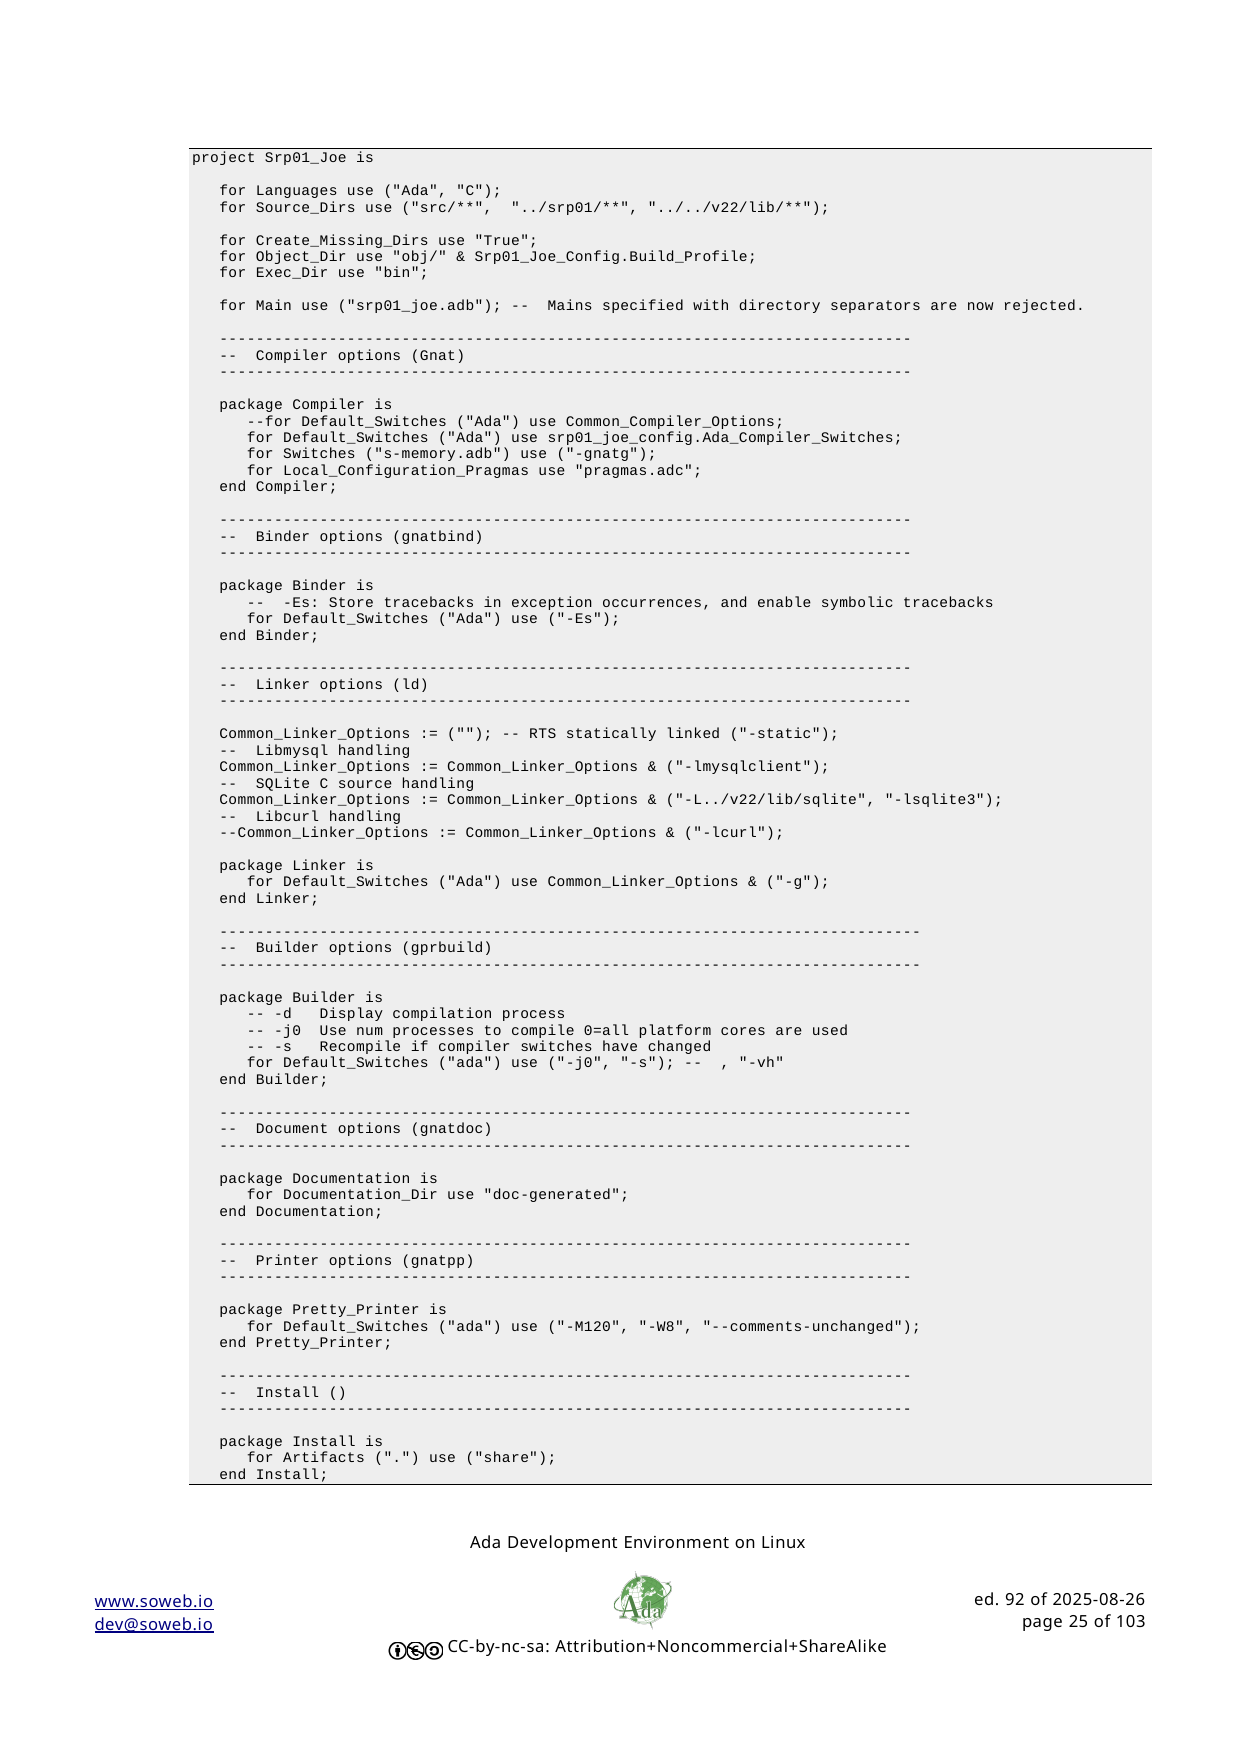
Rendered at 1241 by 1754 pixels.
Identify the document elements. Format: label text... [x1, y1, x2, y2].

list end Pretty_Printer; [189, 1333, 1152, 1349]
list end Binder; [189, 625, 1152, 641]
list -- Install () [189, 1382, 1152, 1398]
list for Switches ("s-memory.adb") use ("-gnatg"); [189, 444, 1152, 460]
list Common_Linker_Options := Common_Linker_Options & ("-L../v22/lib/sqlite", "-lsqlite3"); [189, 789, 1152, 806]
list end Compiler; [189, 477, 1152, 493]
list package Linker is [189, 855, 1152, 872]
list for Default_Switches ("Ada") use ("-Es"); [189, 608, 1152, 625]
list for Default_Switches ("ada") use ("-M120", "-W8", "--comments-unchanged"); [189, 1316, 1152, 1333]
list -- Linker options (ld) [189, 674, 1152, 691]
list for Documentation_Dir use "doc-generated"; [189, 1184, 1152, 1201]
list -- Compiler options (Gnat) [189, 345, 1152, 362]
list ---------------------------------------------------------------------------- [189, 543, 1152, 559]
list ---------------------------------------------------------------------------- [189, 1135, 1152, 1152]
list for Local_Configuration_Pragmas use "pragmas.adc"; [189, 460, 1152, 477]
list for Object_Dir use "obj/" & Srp01_Joe_Config.Build_Profile; [189, 246, 1152, 263]
list end Install; [189, 1464, 1152, 1484]
list ---------------------------------------------------------------------------- [189, 1398, 1152, 1415]
list -- -d Display compilation process [189, 1003, 1152, 1020]
list Common_Linker_Options := (""); -- RTS statically linked ("-static"); [189, 724, 1152, 740]
list -- -Es: Store tracebacks in exception occurrences, and enable symbolic tracebacks [189, 592, 1152, 608]
list -- Libmysql handling [189, 740, 1152, 757]
list -- Builder options (gprbuild) [189, 938, 1152, 954]
list package Pretty_Printer is [189, 1300, 1152, 1316]
list for Default_Switches ("ada") use ("-j0", "-s"); -- , "-vh" [189, 1053, 1152, 1069]
list for Default_Switches ("Ada") use srp01_joe_config.Ada_Compiler_Switches; [189, 427, 1152, 444]
list ---------------------------------------------------------------------------- [189, 510, 1152, 526]
list end Builder; [189, 1069, 1152, 1086]
list ----------------------------------------------------------------------------- [189, 954, 1152, 971]
list for Exec_Dir use "bin"; [189, 263, 1152, 279]
list -- Document options (gnatdoc) [189, 1119, 1152, 1135]
list end Linker; [189, 888, 1152, 905]
list Common_Linker_Options := Common_Linker_Options & ("-lmysqlclient"); [189, 757, 1152, 773]
list ---------------------------------------------------------------------------- [189, 1366, 1152, 1382]
picture [388, 1642, 443, 1660]
list package Binder is [189, 576, 1152, 592]
list -- Libcurl handling [189, 806, 1152, 822]
list -- -s Recompile if compiler switches have changed [189, 1036, 1152, 1053]
list -- -j0 Use num processes to compile 0=all platform cores are used [189, 1020, 1152, 1036]
list for Default_Switches ("Ada") use Common_Linker_Options & ("-g"); [189, 872, 1152, 888]
list -- SQLite C source handling [189, 773, 1152, 789]
list ---------------------------------------------------------------------------- [189, 362, 1152, 378]
list for Create_Missing_Dirs use "True"; [189, 230, 1152, 246]
list ---------------------------------------------------------------------------- [189, 658, 1152, 674]
list package Builder is [189, 987, 1152, 1003]
list ---------------------------------------------------------------------------- [189, 329, 1152, 345]
list -- Binder options (gnatbind) [189, 526, 1152, 543]
list for Artifacts (".") use ("share"); [189, 1448, 1152, 1464]
list -- Printer options (gnatpp) [189, 1250, 1152, 1267]
list --for Default_Switches ("Ada") use Common_Compiler_Options; [189, 411, 1152, 427]
list for Source_Dirs use ("src/**", "../srp01/**", "../../v22/lib/**"); [189, 197, 1152, 213]
picture [613, 1571, 672, 1630]
list package Compiler is [189, 394, 1152, 411]
list ---------------------------------------------------------------------------- [189, 1234, 1152, 1250]
list --Common_Linker_Options := Common_Linker_Options & ("-lcurl"); [189, 822, 1152, 839]
list package Install is [189, 1431, 1152, 1448]
list project Srp01_Joe is [189, 149, 1152, 164]
list for Main use ("srp01_joe.adb"); -- Mains specified with directory separators are now rejected. [189, 296, 1152, 312]
list ---------------------------------------------------------------------------- [189, 1267, 1152, 1283]
list for Languages use ("Ada", "C"); [189, 181, 1152, 197]
list end Documentation; [189, 1201, 1152, 1217]
list ---------------------------------------------------------------------------- [189, 691, 1152, 707]
list ---------------------------------------------------------------------------- [189, 1102, 1152, 1119]
list ----------------------------------------------------------------------------- [189, 921, 1152, 938]
list package Documentation is [189, 1168, 1152, 1184]
